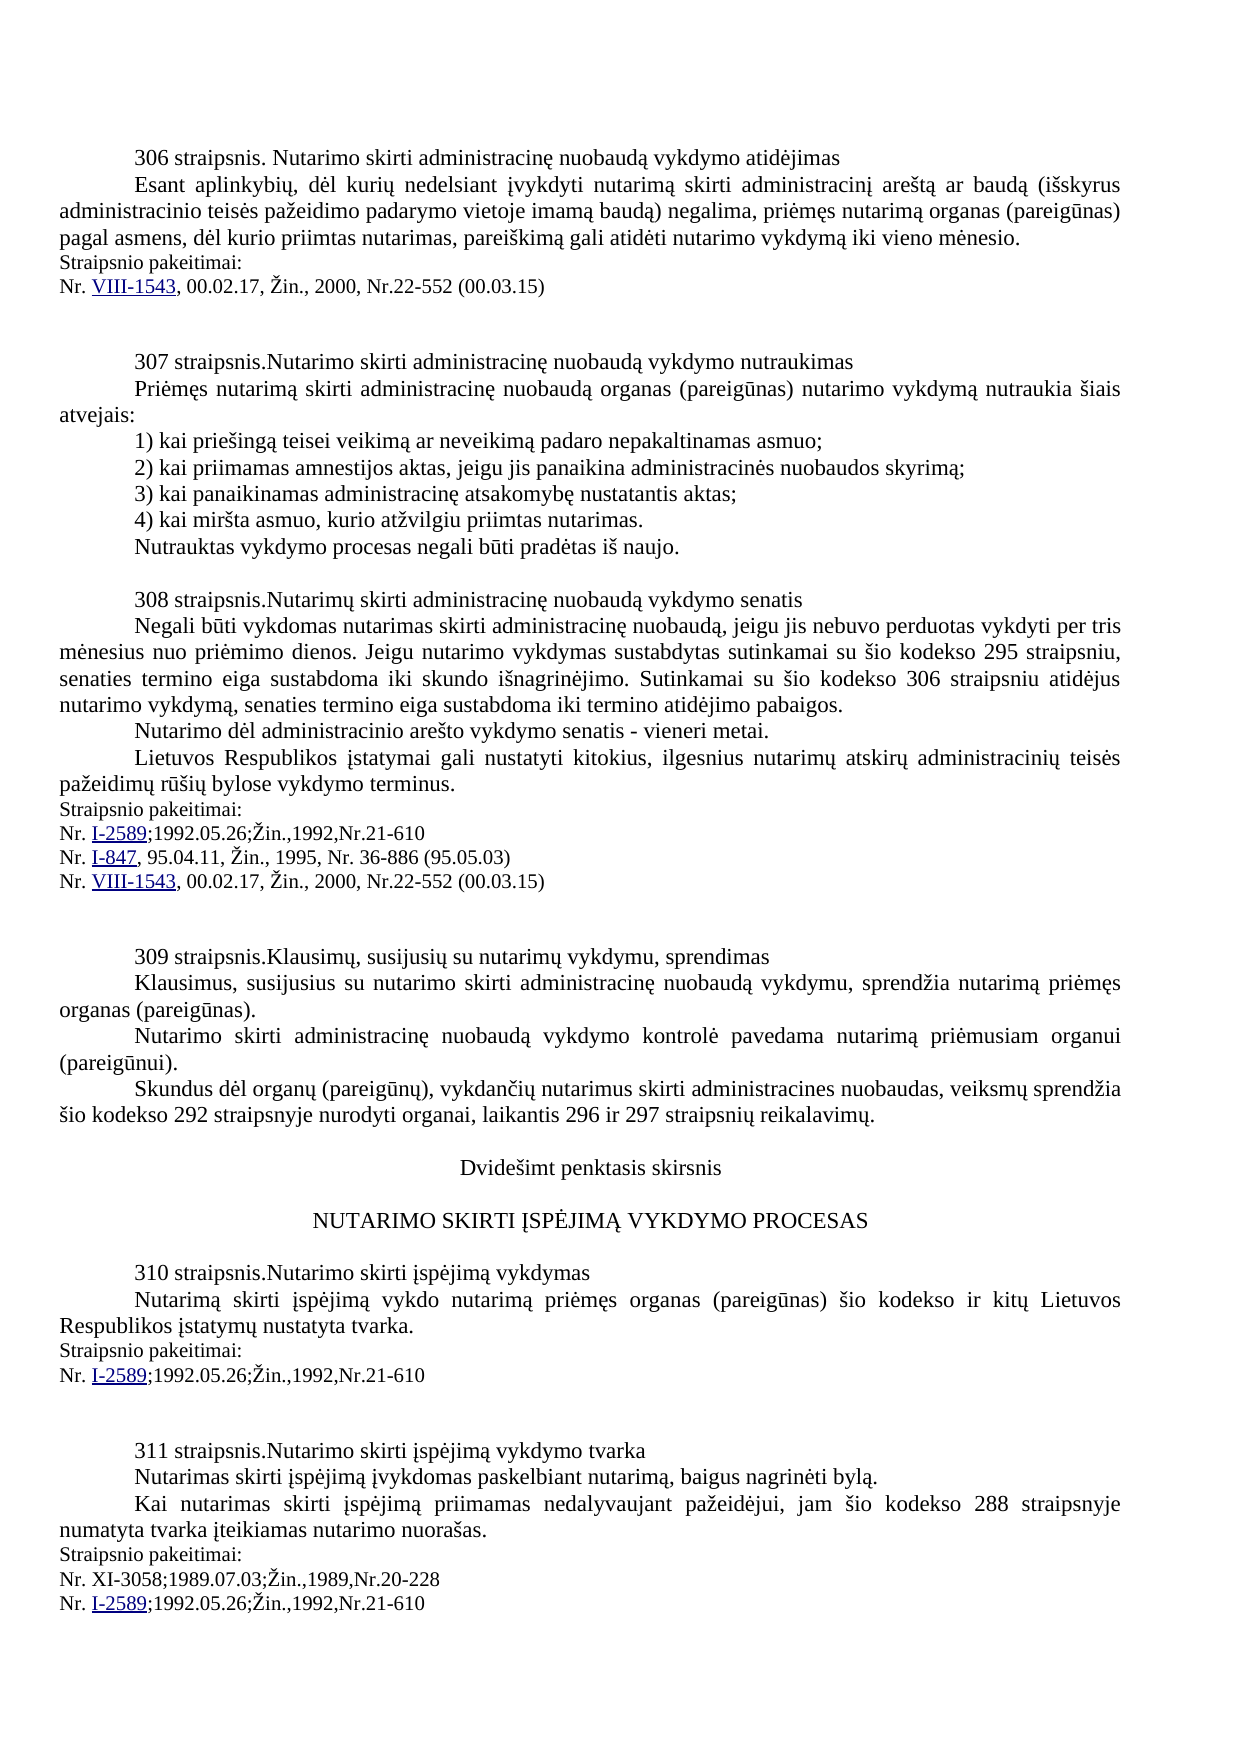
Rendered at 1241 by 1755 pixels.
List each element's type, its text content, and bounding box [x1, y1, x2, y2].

text Nutrauktas vykdymo procesas negali būti pradėtas iš naujo. [59, 533, 1122, 559]
text Klausimus, susijusius su nutarimo skirti administracinę nuobaudą vykdymu, sprendžia nutarimą priėmęs organas (pareigūnas). [59, 969, 1122, 1022]
text Esant aplinkybių, dėl kurių nedelsiant įvykdyti nutarimą skirti administracinį areštą ar baudą (išskyrus administracinio teisės pažeidimo padarymo vietoje imamą baudą) negalima, priėmęs nutarimą organas (pareigūnas) pagal asmens, dėl kurio priimtas nutarimas, pareiškimą gali atidėti nutarimo vykdymą iki vieno mėnesio. [59, 171, 1122, 250]
text Straipsnio pakeitimai: [59, 1338, 1122, 1362]
text NUTARIMO SKIRTI ĮSPĖJIMĄ VYKDYMO PROCESAS [59, 1207, 1122, 1233]
text 306 straipsnis. Nutarimo skirti administracinę nuobaudą vykdymo atidėjimas [134, 144, 1122, 171]
text Nr. VIII-1543, 00.02.17, Žin., 2000, Nr.22-552 (00.03.15) [59, 869, 1122, 893]
text Straipsnio pakeitimai: [59, 1542, 1122, 1566]
text Nr. I-2589;1992.05.26;Žin.,1992,Nr.21-610 [59, 821, 1122, 844]
text Nr. I-847, 95.04.11, Žin., 1995, Nr. 36-886 (95.05.03) [59, 844, 1122, 869]
text 307 straipsnis.Nutarimo skirti administracinę nuobaudą vykdymo nutraukimas [59, 348, 1122, 375]
text Kai nutarimas skirti įspėjimą priimamas nedalyvaujant pažeidėjui, jam šio kodekso 288 straipsnyje numatyta tvarka įteikiamas nutarimo nuorašas. [59, 1490, 1122, 1542]
text Nutarimo skirti administracinę nuobaudą vykdymo kontrolė pavedama nutarimą priėmusiam organui (pareigūnui). [59, 1022, 1122, 1075]
text Dvidešimt penktasis skirsnis [59, 1154, 1122, 1180]
text Nr. I-2589;1992.05.26;Žin.,1992,Nr.21-610 [59, 1362, 1122, 1387]
text 3) kai panaikinamas administracinę atsakomybę nustatantis aktas; [59, 480, 1122, 507]
text Nr. I-2589;1992.05.26;Žin.,1992,Nr.21-610 [59, 1591, 1122, 1614]
text 2) kai priimamas amnestijos aktas, jeigu jis panaikina administracinės nuobaudos skyrimą; [59, 454, 1122, 480]
text Straipsnio pakeitimai: [59, 250, 1122, 274]
text Lietuvos Respublikos įstatymai gali nustatyti kitokius, ilgesnius nutarimų atskirų administracinių teisės pažeidimų rūšių bylose vykdymo terminus. [59, 744, 1122, 796]
text 311 straipsnis.Nutarimo skirti įspėjimą vykdymo tvarka [59, 1437, 1122, 1463]
text 310 straipsnis.Nutarimo skirti įspėjimą vykdymas [59, 1259, 1122, 1286]
text Nutarimą skirti įspėjimą vykdo nutarimą priėmęs organas (pareigūnas) šio kodekso ir kitų Lietuvos Respublikos įstatymų nustatyta tvarka. [59, 1286, 1122, 1338]
text 4) kai miršta asmuo, kurio atžvilgiu priimtas nutarimas. [59, 507, 1122, 533]
text Nr. VIII-1543, 00.02.17, Žin., 2000, Nr.22-552 (00.03.15) [59, 274, 1122, 298]
text Nutarimo dėl administracinio arešto vykdymo senatis - vieneri metai. [59, 717, 1122, 744]
text 1) kai priešingą teisei veikimą ar neveikimą padaro nepakaltinamas asmuo; [59, 427, 1122, 454]
text 309 straipsnis.Klausimų, susijusių su nutarimų vykdymu, sprendimas [59, 943, 1122, 969]
text Priėmęs nutarimą skirti administracinę nuobaudą organas (pareigūnas) nutarimo vykdymą nutraukia šiais atvejais: [59, 375, 1122, 427]
text 308 straipsnis.Nutarimų skirti administracinę nuobaudą vykdymo senatis [59, 586, 1122, 612]
text Nr. XI-3058;1989.07.03;Žin.,1989,Nr.20-228 [59, 1566, 1122, 1591]
text Straipsnio pakeitimai: [59, 796, 1122, 821]
text Nutarimas skirti įspėjimą įvykdomas paskelbiant nutarimą, baigus nagrinėti bylą. [59, 1463, 1122, 1490]
text Negali būti vykdomas nutarimas skirti administracinę nuobaudą, jeigu jis nebuvo perduotas vykdyti per tris mėnesius nuo priėmimo dienos. Jeigu nutarimo vykdymas sustabdytas sutinkamai su šio kodekso 295 straipsniu, senaties termino eiga sustabdoma iki skundo išnagrinėjimo. Sutinkamai su šio kodekso 306 straipsniu atidėjus nutarimo vykdymą, senaties termino eiga sustabdoma iki termino atidėjimo pabaigos. [59, 612, 1122, 717]
text Skundus dėl organų (pareigūnų), vykdančių nutarimus skirti administracines nuobaudas, veiksmų sprendžia šio kodekso 292 straipsnyje nurodyti organai, laikantis 296 ir 297 straipsnių reikalavimų. [59, 1075, 1122, 1128]
